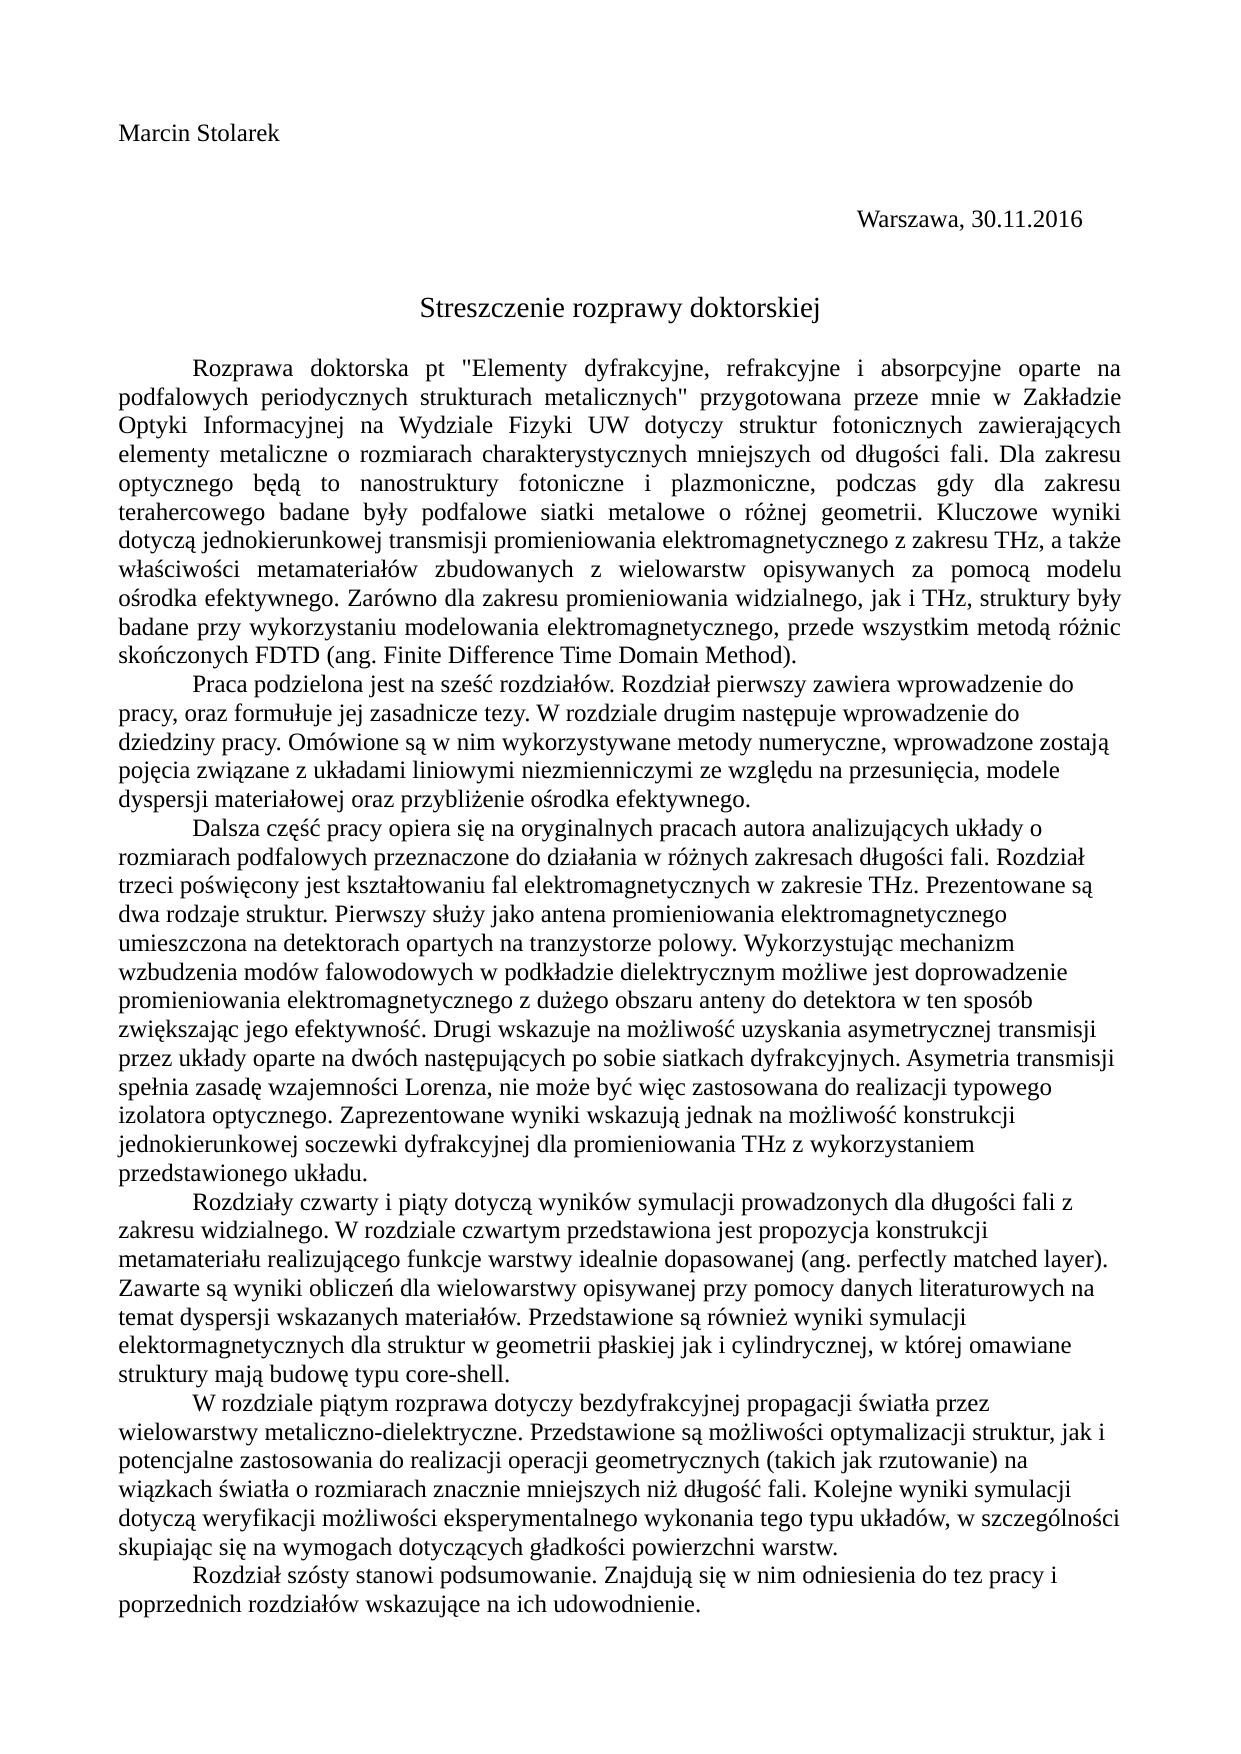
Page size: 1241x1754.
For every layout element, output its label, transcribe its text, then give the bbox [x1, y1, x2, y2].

text Rozprawa doktorska pt "Elementy dyfrakcyjne, refrakcyjne i absorpcyjne oparte na podfalowych periodycznych strukturach metalicznych" przygotowana przeze mnie w Zakładzie Optyki Informacyjnej na Wydziale Fizyki UW dotyczy struktur fotonicznych zawierających elementy metaliczne o rozmiarach charakterystycznych mniejszych od długości fali. Dla zakresu optycznego będą to nanostruktury fotoniczne i plazmoniczne, podczas gdy dla zakresu terahercowego badane były podfalowe siatki metalowe o różnej geometrii. Kluczowe wyniki dotyczą jednokierunkowej transmisji promieniowania elektromagnetycznego z zakresu THz, a także właściwości metamateriałów zbudowanych z wielowarstw opisywanych za pomocą modelu ośrodka efektywnego. Zarówno dla zakresu promieniowania widzialnego, jak i THz, struktury były badane przy wykorzystaniu modelowania elektromagnetycznego, przede wszystkim metodą różnic skończonych FDTD (ang. Finite Difference Time Domain Method). [118, 353, 1122, 669]
text Rozdziały czwarty i piąty dotyczą wyników symulacji prowadzonych dla długości fali z zakresu widzialnego. W rozdziale czwartym przedstawiona jest propozycja konstrukcji metamateriału realizującego funkcje warstwy idealnie dopasowanej (ang. perfectly matched layer). Zawarte są wyniki obliczeń dla wielowarstwy opisywanej przy pomocy danych literaturowych na temat dyspersji wskazanych materiałów. Przedstawione są również wyniki symulacji elektormagnetycznych dla struktur w geometrii płaskiej jak i cylindrycznej, w której omawiane struktury mają budowę typu core-shell. [118, 1187, 1122, 1388]
text W rozdziale piątym rozprawa dotyczy bezdyfrakcyjnej propagacji światła przez wielowarstwy metaliczno-dielektryczne. Przedstawione są możliwości optymalizacji struktur, jak i potencjalne zastosowania do realizacji operacji geometrycznych (takich jak rzutowanie) na wiązkach światła o rozmiarach znacznie mniejszych niż długość fali. Kolejne wyniki symulacji dotyczą weryfikacji możliwości eksperymentalnego wykonania tego typu układów, w szczególności skupiając się na wymogach dotyczących gładkości powierzchni warstw. [118, 1388, 1122, 1560]
text Streszczenie rozprawy doktorskiej [118, 291, 1122, 324]
text Marcin Stolarek [118, 118, 1122, 147]
text Praca podzielona jest na sześć rozdziałów. Rozdział pierwszy zawiera wprowadzenie do pracy, oraz formułuje jej zasadnicze tezy. W rozdziale drugim następuje wprowadzenie do dziedziny pracy. Omówione są w nim wykorzystywane metody numeryczne, wprowadzone zostają pojęcia związane z układami liniowymi niezmienniczymi ze względu na przesunięcia, modele dyspersji materiałowej oraz p­rzybliżenie ośrodka efektywnego. [118, 669, 1122, 813]
text Warszawa, 30.11.2016 [118, 204, 1122, 233]
text Rozdział szósty stanowi podsumowanie. Znajdują się w nim odniesienia do tez pracy i poprzednich rozdziałów wskazujące na ich udowodnienie. [118, 1560, 1122, 1618]
text Dalsza część pracy opiera się na oryginalnych pracach autora analizujących układy o rozmiarach podfalowych przeznaczone do działania w różnych zakresach długości fali. Rozdział trzeci poświęcony jest kształtowaniu fal elektromagnetycznych w zakresie THz. Prezentowane są dwa rodzaje struktur. Pierwszy służy jako antena promieniowania elektromagnetycznego umieszczona na detektorach opartych na tranzystorze polowy. Wykorzystując mechanizm wzbudzenia modów falowodowych w podkładzie dielektrycznym możliwe jest doprowadzenie promieniowania elektromagnetycznego z dużego obszaru anteny do detektora w ten sposób zwiększając jego efektywność. Drugi wskazuje na możliwość uzyskania asymetrycznej transmisji przez układy oparte na dwóch następujących po sobie siatkach dyfrakcyjnych. Asymetria transmisji spełnia zasadę wzajemności Lorenza, nie może być więc zastosowana do realizacji typowego izolatora optycznego. Zaprezentowane wyniki wskazują jednak na możliwość konstrukcji jednokierunkowej soczewki dyfrakcyjnej dla promieniowania THz z wykorzystaniem przedstawionego układu. [118, 813, 1122, 1187]
